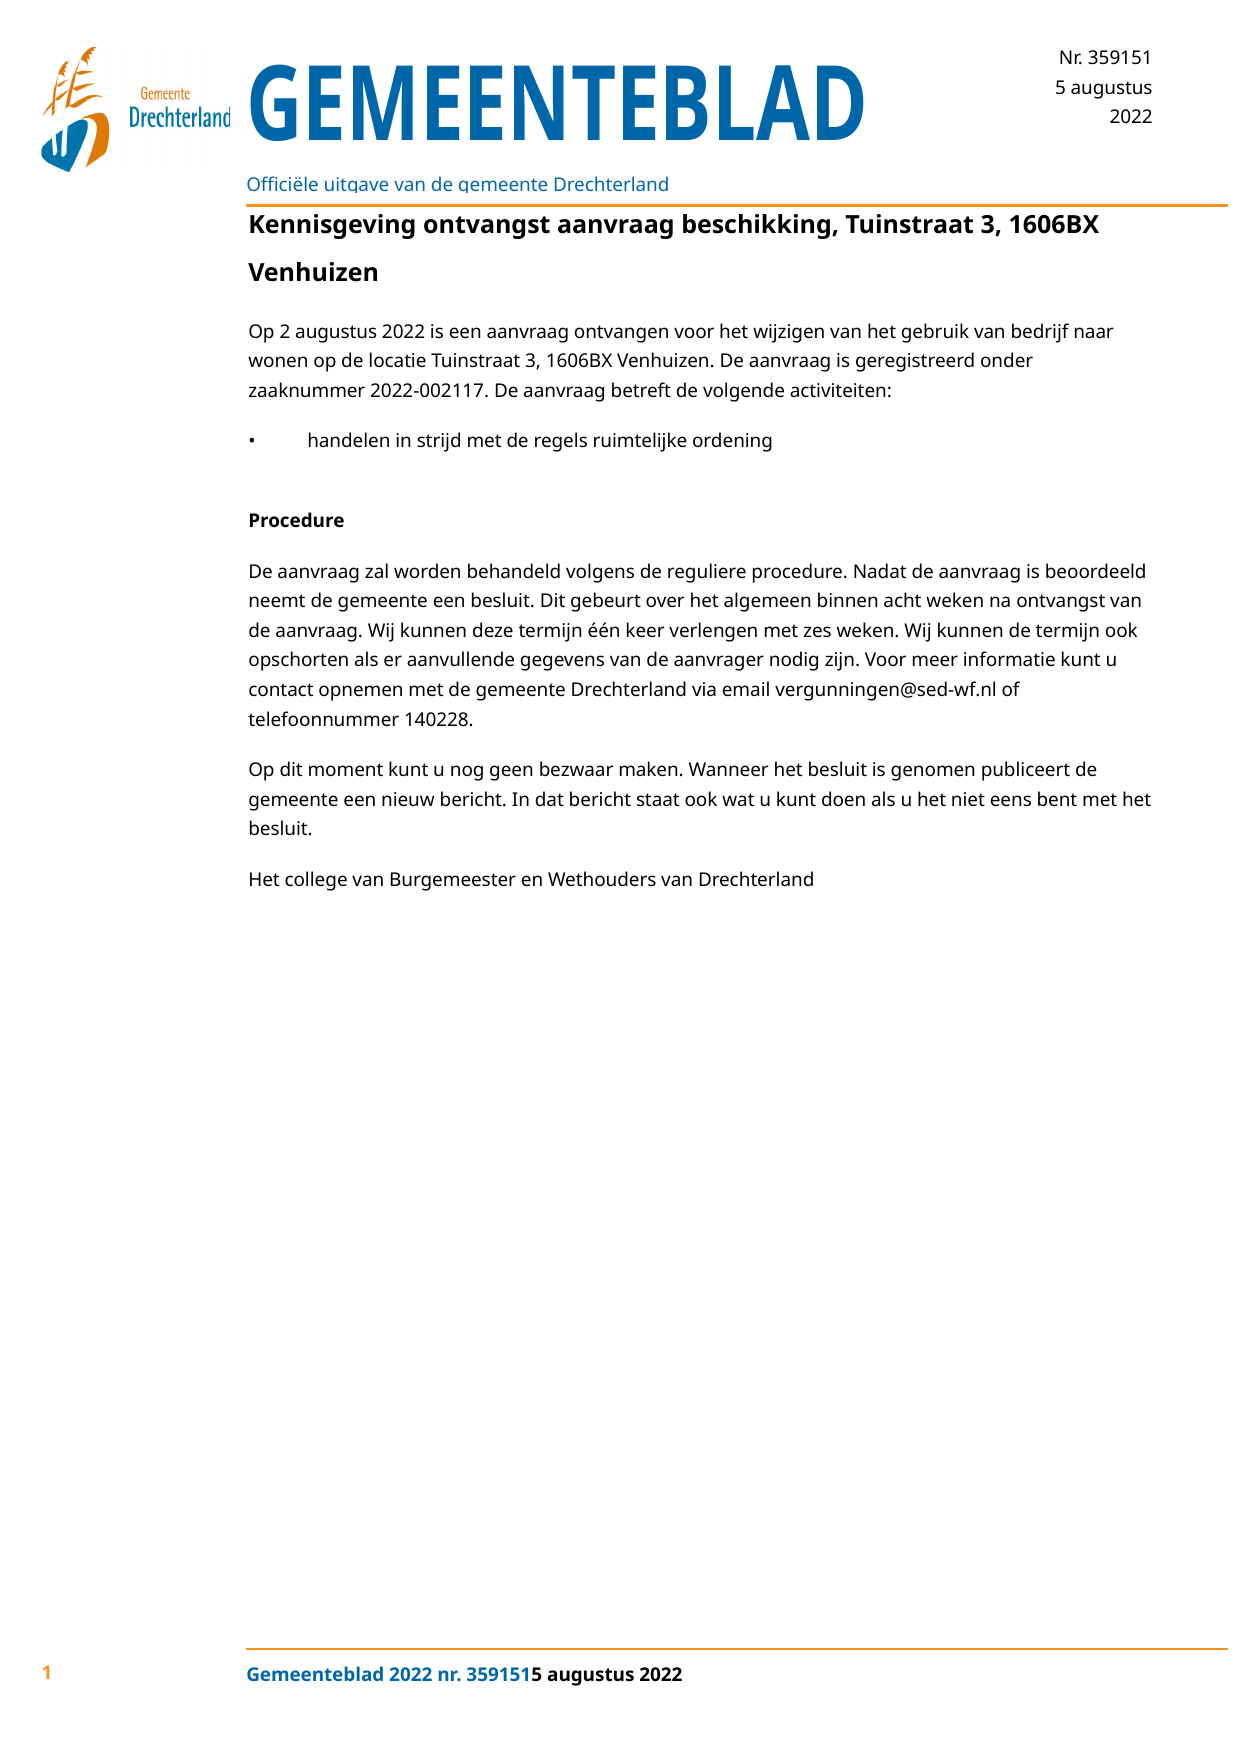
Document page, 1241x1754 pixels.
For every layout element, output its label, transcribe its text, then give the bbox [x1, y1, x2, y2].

text Het college van Burgemeester en Wethouders van Drechterland [248, 866, 1152, 892]
picture [41, 158, 64, 172]
text Op 2 augustus 2022 is een aanvraag ontvangen voor het wijzigen van het gebruik van bedrijf naar wonen op de locatie Tuinstraat 3, 1606BX Venhuizen. De aanvraag is geregistreerd onder zaaknummer 2022-002117. De aanvraag betreft de volgende activiteiten: [248, 318, 1152, 403]
text Kennisgeving ontvangst aanvraag beschikking, Tuinstraat 3, 1606BX Venhuizen [248, 207, 1152, 288]
list handelen in strijd met de regels ruimtelijke ordening [248, 427, 1152, 453]
text Procedure [248, 507, 1152, 533]
text Op dit moment kunt u nog geen bezwaar maken. Wanneer het besluit is genomen publiceert de gemeente een nieuw bericht. In dat bericht staat ook wat u kunt doen als u het niet eens bent met het besluit. [248, 756, 1152, 841]
text De aanvraag zal worden behandeld volgens de reguliere procedure. Nadat de aanvraag is beoordeeld neemt de gemeente een besluit. Dit gebeurt over het algemeen binnen acht weken na ontvangst van de aanvraag. Wij kunnen deze termijn één keer verlengen met zes weken. Wij kunnen de termijn ook opschorten als er aanvullende gegevens van de aanvrager nodig zijn. Voor meer informatie kunt u contact opnemen met de gemeente Drechterland via email vergunningen@sed-wf.nl of telefoonnummer 140228. [248, 558, 1152, 732]
picture [41, 47, 231, 172]
picture [226, 115, 231, 124]
